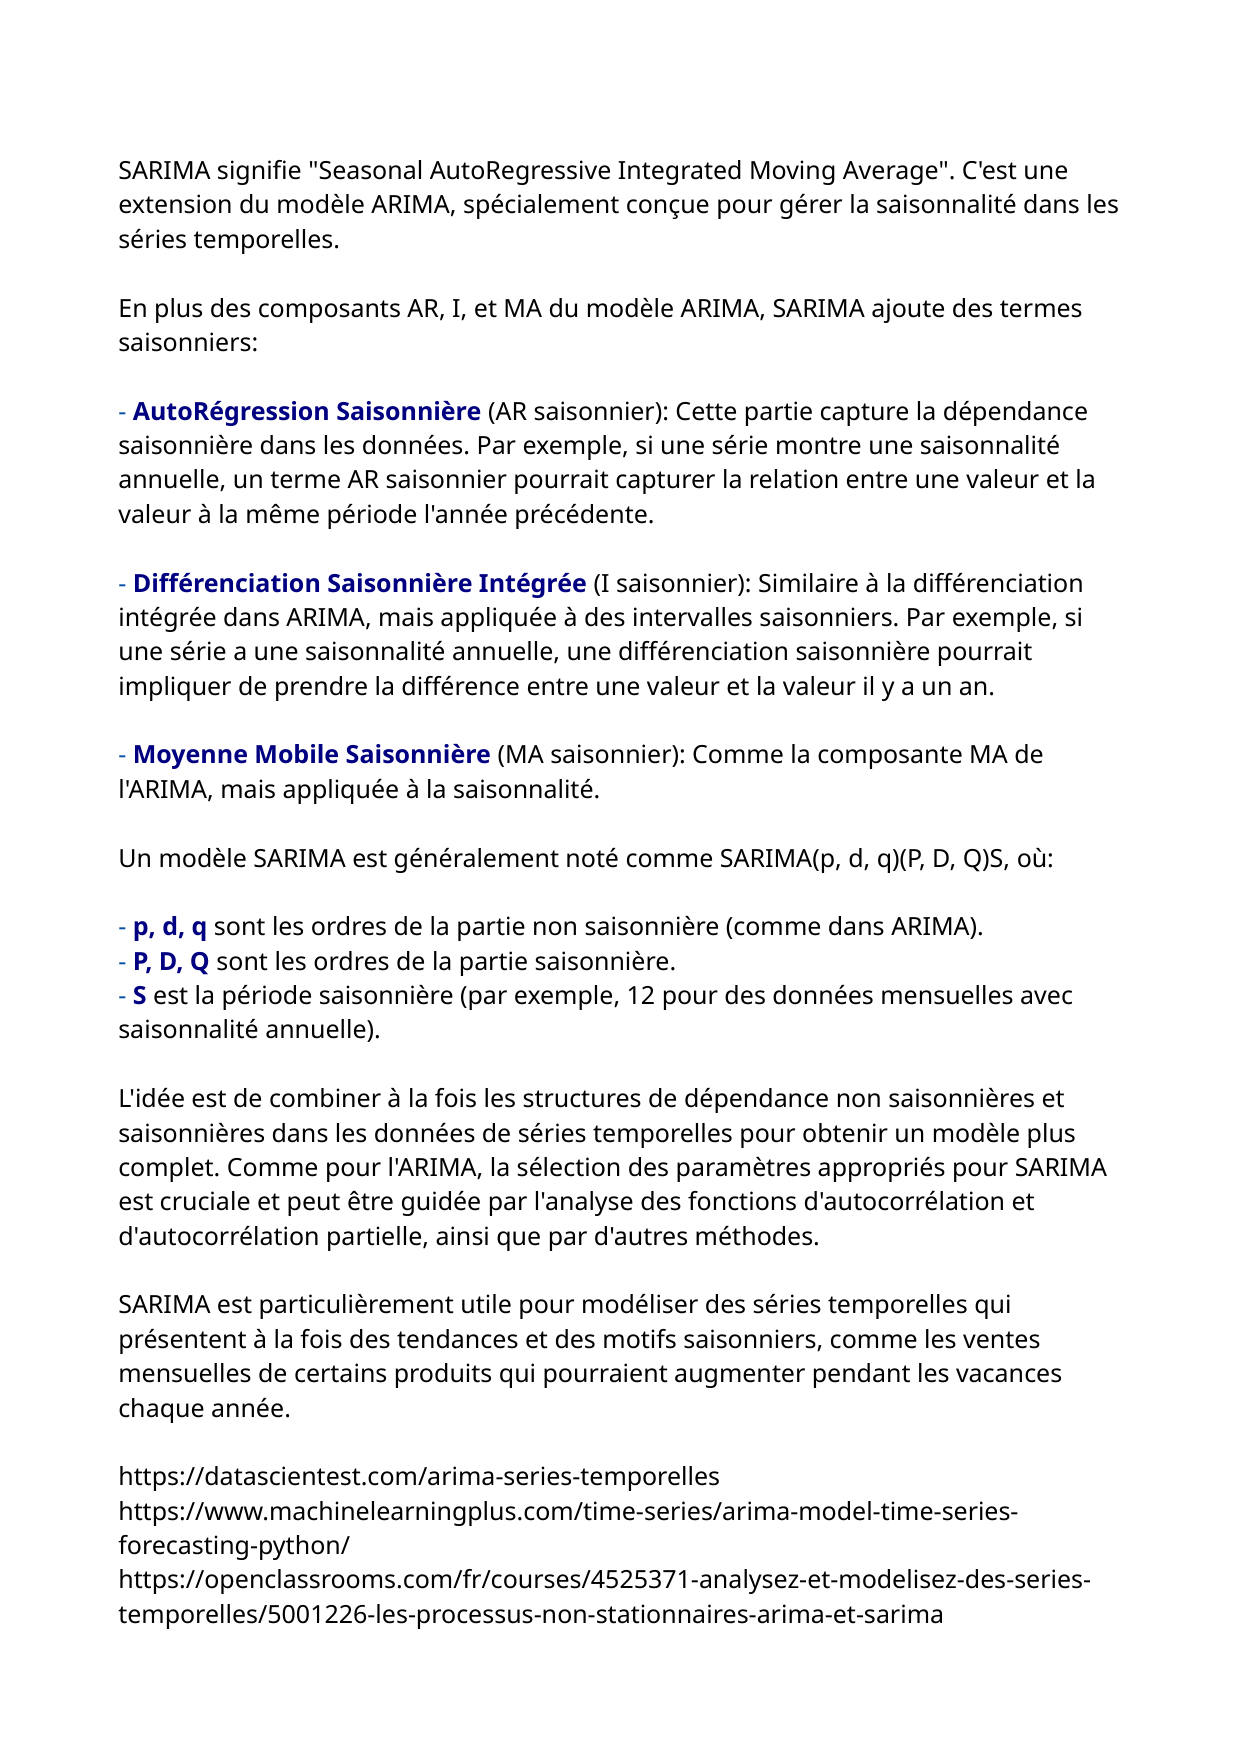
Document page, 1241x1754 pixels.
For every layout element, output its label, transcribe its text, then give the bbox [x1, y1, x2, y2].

text - Moyenne Mobile Saisonnière (MA saisonnier): Comme la composante MA de l'ARIMA, mais appliquée à la saisonnalité. [118, 737, 1122, 806]
text https://datascientest.com/arima-series-temporelles [118, 1459, 1122, 1493]
text https://www.machinelearningplus.com/time-series/arima-model-time-series-forecasting-python/ [118, 1493, 1122, 1562]
text En plus des composants AR, I, et MA du modèle ARIMA, SARIMA ajoute des termes saisonniers: [118, 290, 1122, 359]
text L'idée est de combiner à la fois les structures de dépendance non saisonnières et saisonnières dans les données de séries temporelles pour obtenir un modèle plus complet. Comme pour l'ARIMA, la sélection des paramètres appropriés pour SARIMA est cruciale et peut être guidée par l'analyse des fonctions d'autocorrélation et d'autocorrélation partielle, ainsi que par d'autres méthodes. [118, 1081, 1122, 1252]
text - Différenciation Saisonnière Intégrée (I saisonnier): Similaire à la différenciation intégrée dans ARIMA, mais appliquée à des intervalles saisonniers. Par exemple, si une série a une saisonnalité annuelle, une différenciation saisonnière pourrait impliquer de prendre la différence entre une valeur et la valeur il y a un an. [118, 565, 1122, 702]
text SARIMA est particulièrement utile pour modéliser des séries temporelles qui présentent à la fois des tendances et des motifs saisonniers, comme les ventes mensuelles de certains produits qui pourraient augmenter pendant les vacances chaque année. [118, 1287, 1122, 1424]
text - P, D, Q sont les ordres de la partie saisonnière. [118, 943, 1122, 977]
text - S est la période saisonnière (par exemple, 12 pour des données mensuelles avec saisonnalité annuelle). [118, 977, 1122, 1046]
text https://openclassrooms.com/fr/courses/4525371-analysez-et-modelisez-des-series-temporelles/5001226-les-processus-non-stationnaires-arima-et-sarima [118, 1562, 1122, 1631]
text Un modèle SARIMA est généralement noté comme SARIMA(p, d, q)(P, D, Q)S, où: [118, 840, 1122, 874]
text - AutoRégression Saisonnière (AR saisonnier): Cette partie capture la dépendance saisonnière dans les données. Par exemple, si une série montre une saisonnalité annuelle, un terme AR saisonnier pourrait capturer la relation entre une valeur et la valeur à la même période l'année précédente. [118, 393, 1122, 531]
text - p, d, q sont les ordres de la partie non saisonnière (comme dans ARIMA). [118, 909, 1122, 943]
text SARIMA signifie "Seasonal AutoRegressive Integrated Moving Average". C'est une extension du modèle ARIMA, spécialement conçue pour gérer la saisonnalité dans les séries temporelles. [118, 152, 1122, 256]
